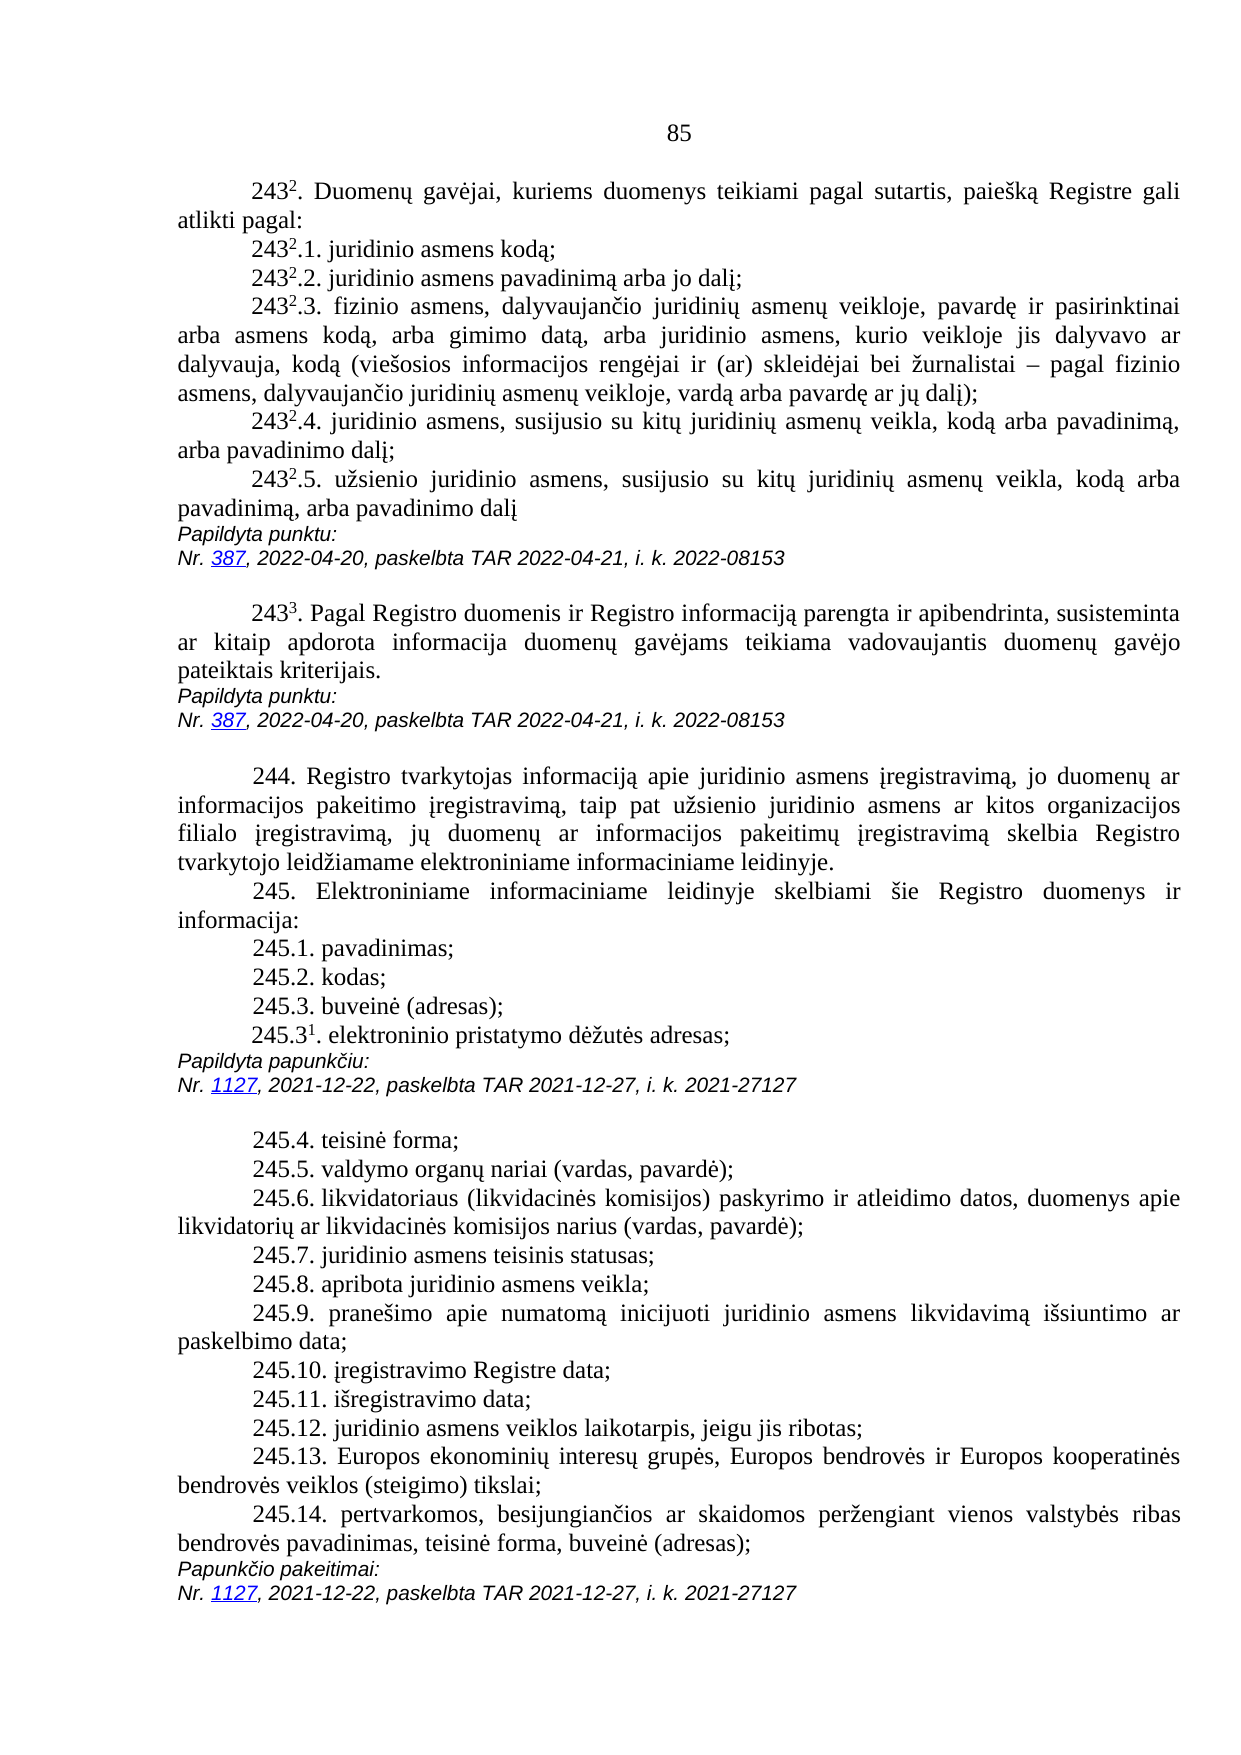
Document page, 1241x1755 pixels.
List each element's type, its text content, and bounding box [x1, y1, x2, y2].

text Nr. 387, 2022-04-20, paskelbta TAR 2022-04-21, i. k. 2022-08153 [177, 708, 1181, 732]
text 245.2. kodas; [177, 962, 1181, 991]
text 2432.5. užsienio juridinio asmens, susijusio su kitų juridinių asmenų veikla, kodą arba pavadinimą, arba pavadinimo dalį [177, 464, 1181, 521]
text 245.6. likvidatoriaus (likvidacinės komisijos) paskyrimo ir atleidimo datos, duomenys apie likvidatorių ar likvidacinės komisijos narius (vardas, pavardė); [177, 1183, 1181, 1240]
text 245.5. valdymo organų nariai (vardas, pavardė); [177, 1154, 1181, 1183]
text 2433. Pagal Registro duomenis ir Registro informaciją parengta ir apibendrinta, susisteminta ar kitaip apdorota informacija duomenų gavėjams teikiama vadovaujantis duomenų gavėjo pateiktais kriterijais. [177, 598, 1181, 684]
text 245.7. juridinio asmens teisinis statusas; [177, 1240, 1181, 1269]
text 245.4. teisinė forma; [177, 1125, 1181, 1154]
text 245.8. apribota juridinio asmens veikla; [177, 1269, 1181, 1298]
text 245.11. išregistravimo data; [177, 1384, 1181, 1413]
text 245.13. Europos ekonominių interesų grupės, Europos bendrovės ir Europos kooperatinės bendrovės veiklos (steigimo) tikslai; [177, 1441, 1181, 1499]
text 245.9. pranešimo apie numatomą inicijuoti juridinio asmens likvidavimą išsiuntimo ar paskelbimo data; [177, 1298, 1181, 1355]
text 245. Elektroniniame informaciniame leidinyje skelbiami šie Registro duomenys ir informacija: [177, 876, 1181, 933]
text 2432.4. juridinio asmens, susijusio su kitų juridinių asmenų veikla, kodą arba pavadinimą, arba pavadinimo dalį; [177, 406, 1181, 464]
text Papildyta papunkčiu: [177, 1048, 1181, 1072]
text 245.14. pertvarkomos, besijungiančios ar skaidomos peržengiant vienos valstybės ribas bendrovės pavadinimas, teisinė forma, buveinė (adresas); [177, 1499, 1181, 1556]
text 2432.2. juridinio asmens pavadinimą arba jo dalį; [177, 263, 1181, 291]
text 2432.1. juridinio asmens kodą; [177, 234, 1181, 263]
text 245.31. elektroninio pristatymo dėžutės adresas; [251, 1020, 1181, 1048]
text Papildyta punktu: [177, 521, 1181, 545]
text 244. Registro tvarkytojas informaciją apie juridinio asmens įregistravimą, jo duomenų ar informacijos pakeitimo įregistravimą, taip pat užsienio juridinio asmens ar kitos organizacijos filialo įregistravimą, jų duomenų ar informacijos pakeitimų įregistravimą skelbia Registro tvarkytojo leidžiamame elektroniniame informaciniame leidinyje. [177, 761, 1181, 876]
text Papunkčio pakeitimai: [177, 1556, 1181, 1580]
text 2432. Duomenų gavėjai, kuriems duomenys teikiami pagal sutartis, paiešką Registre gali atlikti pagal: [177, 176, 1181, 234]
text 245.12. juridinio asmens veiklos laikotarpis, jeigu jis ribotas; [177, 1413, 1181, 1441]
text Nr. 1127, 2021-12-22, paskelbta TAR 2021-12-27, i. k. 2021-27127 [177, 1072, 1181, 1096]
text 245.3. buveinė (adresas); [177, 991, 1181, 1020]
text 2432.3. fizinio asmens, dalyvaujančio juridinių asmenų veikloje, pavardę ir pasirinktinai arba asmens kodą, arba gimimo datą, arba juridinio asmens, kurio veikloje jis dalyvavo ar dalyvauja, kodą (viešosios informacijos rengėjai ir (ar) skleidėjai bei žurnalistai – pagal fizinio asmens, dalyvaujančio juridinių asmenų veikloje, vardą arba pavardę ar jų dalį); [177, 291, 1181, 406]
text Nr. 387, 2022-04-20, paskelbta TAR 2022-04-21, i. k. 2022-08153 [177, 545, 1181, 569]
text 245.10. įregistravimo Registre data; [177, 1355, 1181, 1384]
text Nr. 1127, 2021-12-22, paskelbta TAR 2021-12-27, i. k. 2021-27127 [177, 1580, 1181, 1604]
text Papildyta punktu: [177, 684, 1181, 708]
text 245.1. pavadinimas; [177, 933, 1181, 962]
